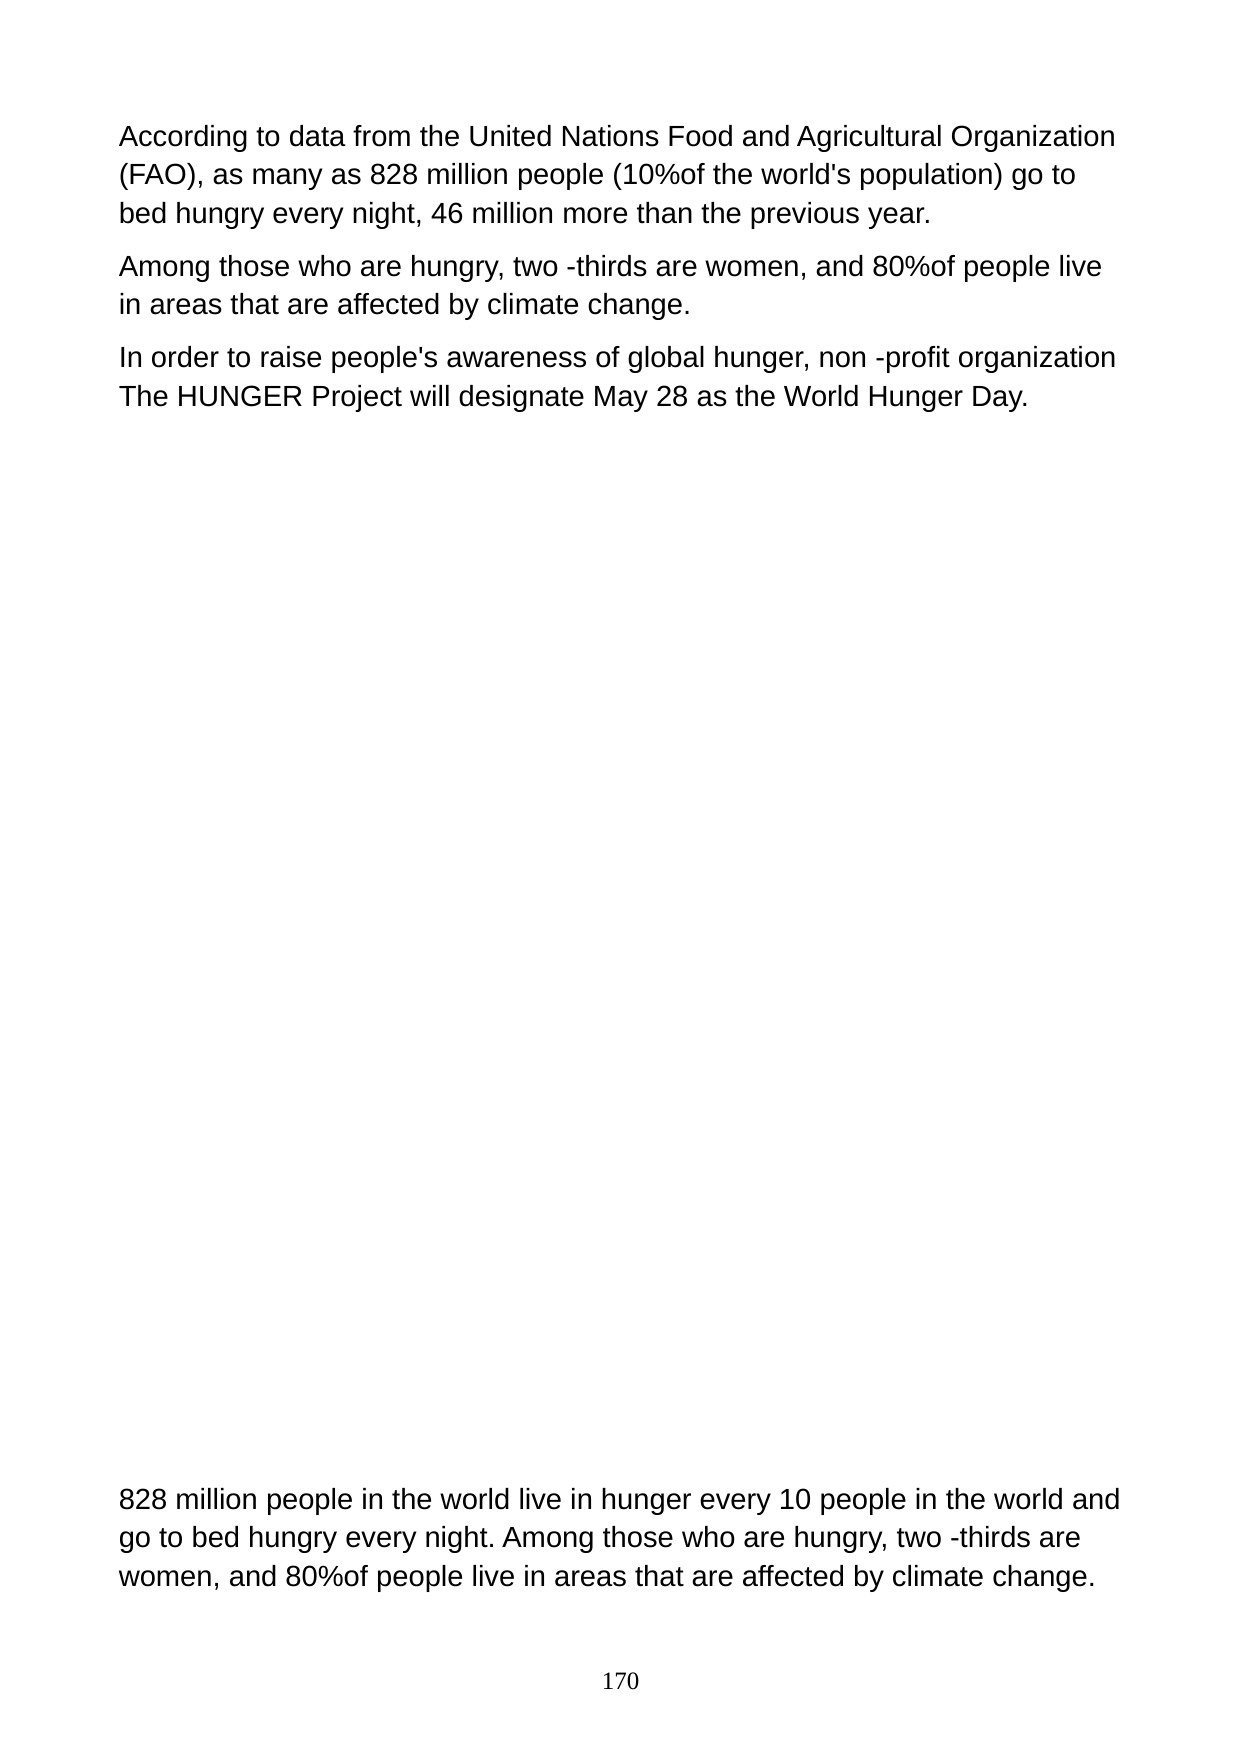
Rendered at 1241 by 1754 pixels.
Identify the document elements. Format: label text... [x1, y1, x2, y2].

text Among those who are hungry, two -thirds are women, and 80%of people live in areas that are affected by climate change. [118, 249, 1122, 321]
text 828 million people in the world live in hunger every 10 people in the world and go to bed hungry every night. Among those who are hungry, two -thirds are women, and 80%of people live in areas that are affected by climate change. [118, 432, 1122, 1592]
text In order to raise people's awareness of global hunger, non -profit organization The HUNGER Project will designate May 28 as the World Hunger Day. [118, 340, 1122, 412]
text According to data from the United Nations Food and Agricultural Organization (FAO), as many as 828 million people (10%of the world's population) go to bed hungry every night, 46 million more than the previous year. [118, 118, 1122, 229]
